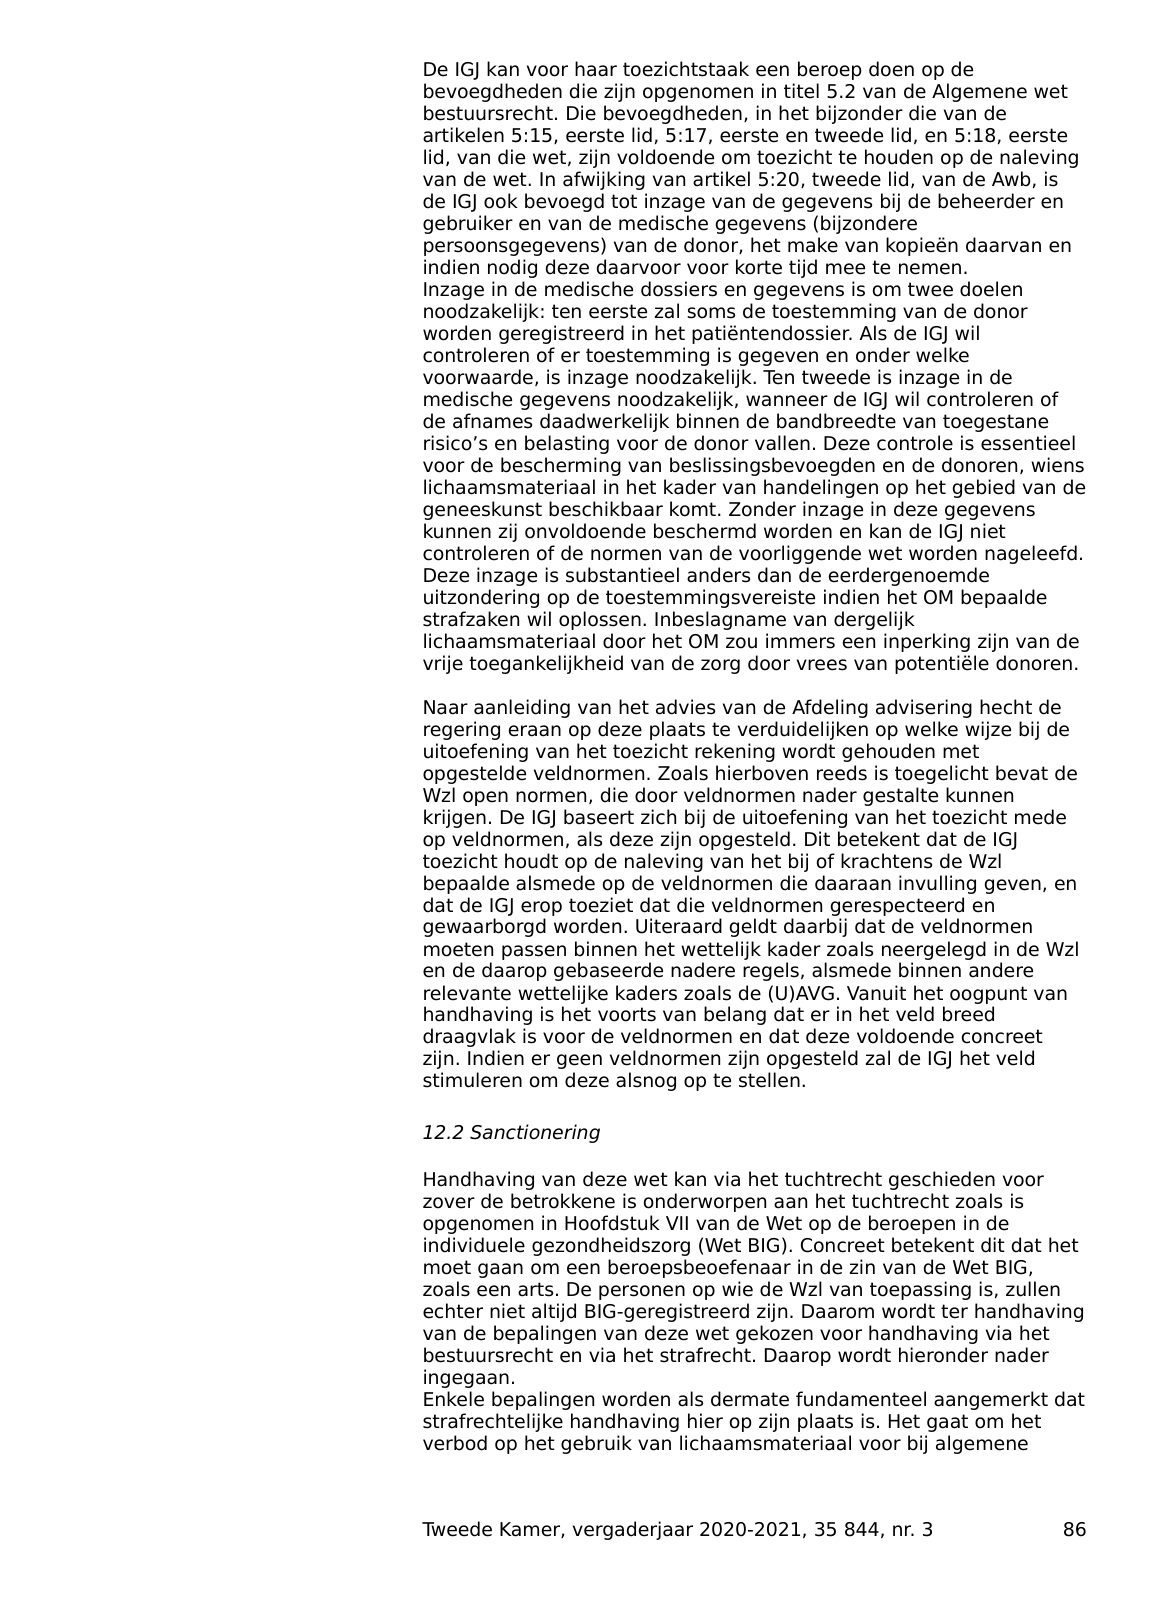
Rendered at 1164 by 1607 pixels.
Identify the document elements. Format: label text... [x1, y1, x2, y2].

text Inzage in de medische dossiers en gegevens is om twee doelen noodzakelijk: ten eerste zal soms de toestemming van de donor worden geregistreerd in het patiëntendossier. Als de IGJ wil controleren of er toestemming is gegeven en onder welke voorwaarde, is inzage noodzakelijk. Ten tweede is inzage in de medische gegevens noodzakelijk, wanneer de IGJ wil controleren of de afnames daadwerkelijk binnen de bandbreedte van toegestane risico’s en belasting voor de donor vallen. Deze controle is essentieel voor de bescherming van beslissingsbevoegden en de donoren, wiens lichaamsmateriaal in het kader van handelingen op het gebied van de geneeskunst beschikbaar komt. Zonder inzage in deze gegevens kunnen zij onvoldoende beschermd worden en kan de IGJ niet controleren of de normen van de voorliggende wet worden nageleefd. Deze inzage is substantieel anders dan de eerdergenoemde uitzondering op de toestemmingsvereiste indien het OM bepaalde strafzaken wil oplossen. Inbeslagname van dergelijk lichaamsmateriaal door het OM zou immers een inperking zijn van de vrije toegankelijkheid van de zorg door vrees van potentiële donoren. [422, 279, 1087, 674]
text Handhaving van deze wet kan via het tuchtrecht geschieden voor zover de betrokkene is onderworpen aan het tuchtrecht zoals is opgenomen in Hoofdstuk VII van de Wet op de beroepen in de individuele gezondheidszorg (Wet BIG). Concreet betekent dit dat het moet gaan om een beroepsbeoefenaar in de zin van de Wet BIG, zoals een arts. De personen op wie de Wzl van toepassing is, zullen echter niet altijd BIG-geregistreerd zijn. Daarom wordt ter handhaving van de bepalingen van deze wet gekozen voor handhaving via het bestuursrecht en via het strafrecht. Daarop wordt hieronder nader ingegaan. [422, 1169, 1087, 1389]
text Naar aanleiding van het advies van de Afdeling advisering hecht de regering eraan op deze plaats te verduidelijken op welke wijze bij de uitoefening van het toezicht rekening wordt gehouden met opgestelde veldnormen. Zoals hierboven reeds is toegelicht bevat de Wzl open normen, die door veldnormen nader gestalte kunnen krijgen. De IGJ baseert zich bij de uitoefening van het toezicht mede op veldnormen, als deze zijn opgesteld. Dit betekent dat de IGJ toezicht houdt op de naleving van het bij of krachtens de Wzl bepaalde alsmede op de veldnormen die daaraan invulling geven, en dat de IGJ erop toeziet dat die veldnormen gerespecteerd en gewaarborgd worden. Uiteraard geldt daarbij dat de veldnormen moeten passen binnen het wettelijk kader zoals neergelegd in de Wzl en de daarop gebaseerde nadere regels, alsmede binnen andere relevante wettelijke kaders zoals de (U)AVG. Vanuit het oogpunt van handhaving is het voorts van belang dat er in het veld breed draagvlak is voor de veldnormen en dat deze voldoende concreet zijn. Indien er geen veldnormen zijn opgesteld zal de IGJ het veld stimuleren om deze alsnog op te stellen. [422, 697, 1087, 1092]
text De IGJ kan voor haar toezichtstaak een beroep doen op de bevoegdheden die zijn opgenomen in titel 5.2 van de Algemene wet bestuursrecht. Die bevoegdheden, in het bijzonder die van de artikelen 5:15, eerste lid, 5:17, eerste en tweede lid, en 5:18, eerste lid, van die wet, zijn voldoende om toezicht te houden op de naleving van de wet. In afwijking van artikel 5:20, tweede lid, van de Awb, is de IGJ ook bevoegd tot inzage van de gegevens bij de beheerder en gebruiker en van de medische gegevens (bijzondere persoonsgegevens) van de donor, het make van kopieën daarvan en indien nodig deze daarvoor voor korte tijd mee te nemen. [422, 59, 1087, 279]
subtitle 12.2 Sanctionering [422, 1122, 1087, 1144]
text Enkele bepalingen worden als dermate fundamenteel aangemerkt dat strafrechtelijke handhaving hier op zijn plaats is. Het gaat om het verbod op het gebruik van lichaamsmateriaal voor bij algemene [422, 1389, 1087, 1455]
